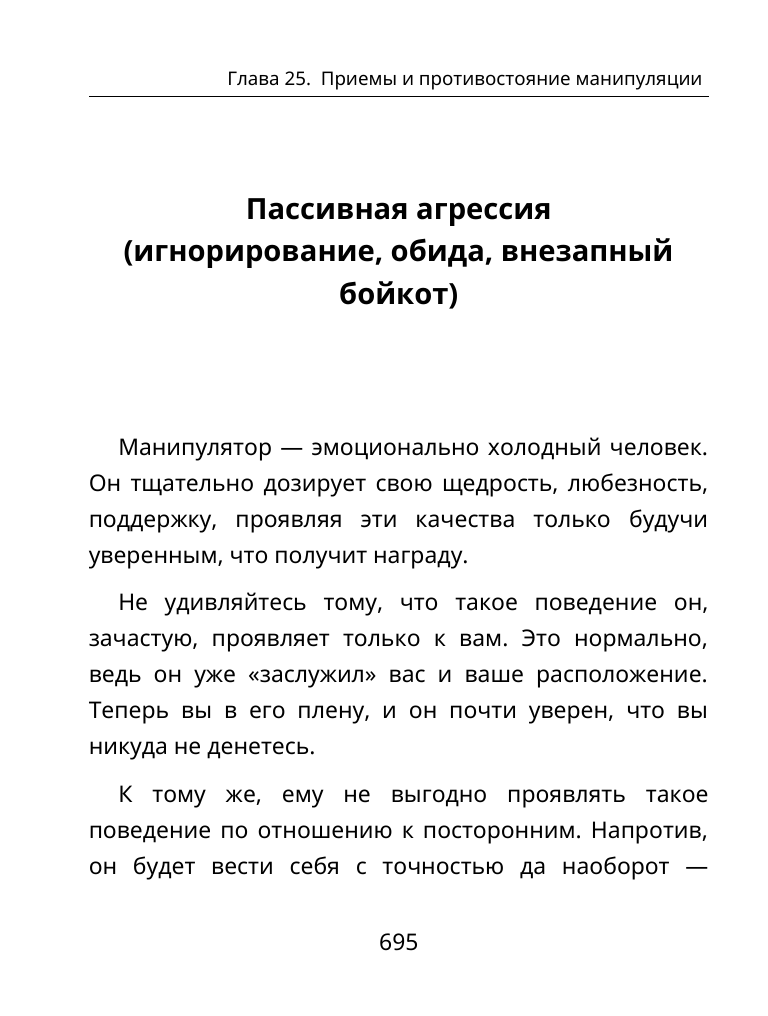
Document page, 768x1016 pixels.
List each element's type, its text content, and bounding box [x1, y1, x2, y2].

subtitle Пассивная агрессия (игнорирование, обида, внезапный бойкот) [88, 185, 709, 313]
text Не удивляйтесь тому, что такое поведение он, зачастую, проявляет только к вам. Это нормально, ведь он уже «заслужил» вас и ваше расположение. Теперь вы в его плену, и он почти уверен, что вы никуда не денетесь. [88, 586, 709, 761]
text К тому же, ему не выгодно проявлять такое поведение по отношению к посторонним. Напротив, он будет вести себя с точностью да наоборот — [88, 778, 709, 881]
text Манипулятор — эмоционально холодный человек. Он тщательно дозирует свою щедрость, любезность, поддержку, проявляя эти качества только будучи уверенным, что получит награду. [88, 431, 709, 570]
